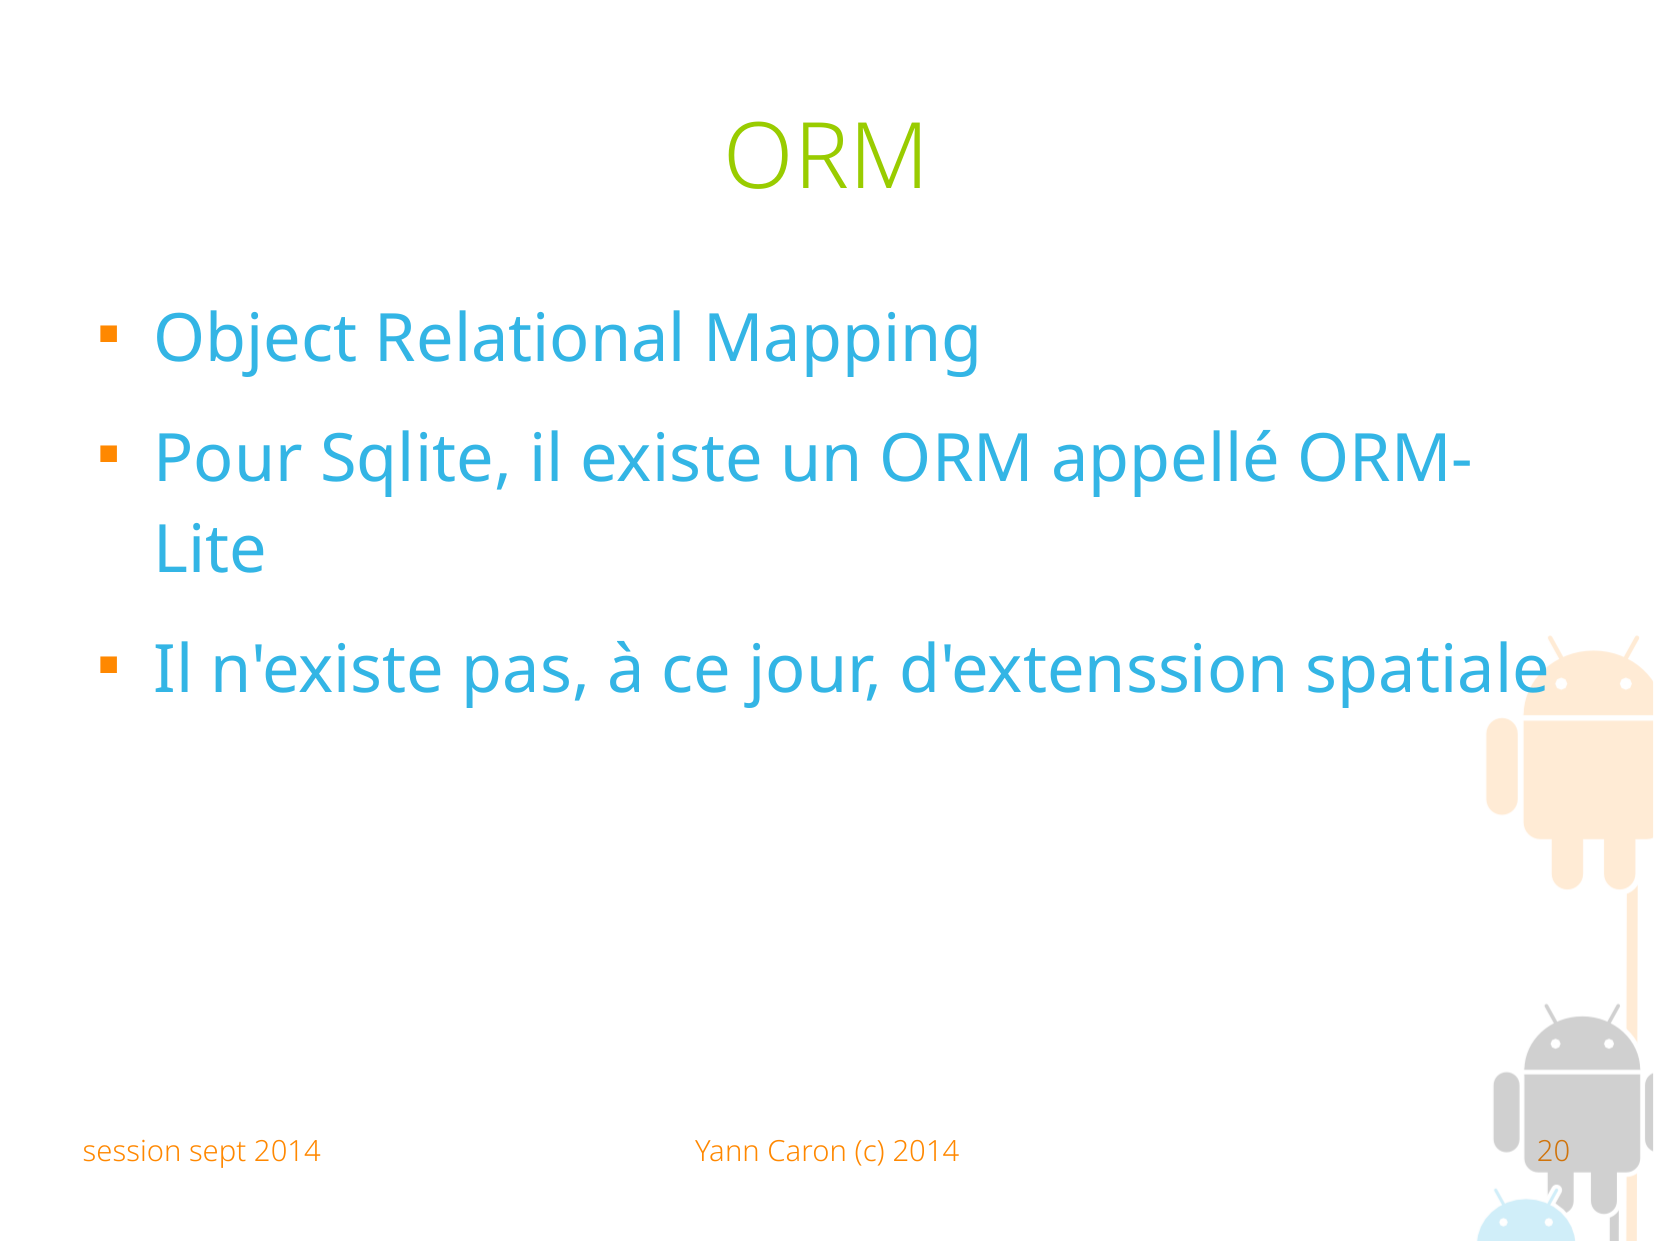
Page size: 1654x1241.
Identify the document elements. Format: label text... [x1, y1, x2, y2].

title ORM [82, 49, 1571, 257]
picture [240, 423, 1654, 1241]
list Object Relational Mapping Pour Sqlite, il existe un ORM appellé ORM-Lite Il n'existe pas, à ce jour, d'extenssion spatiale [82, 290, 1571, 1010]
